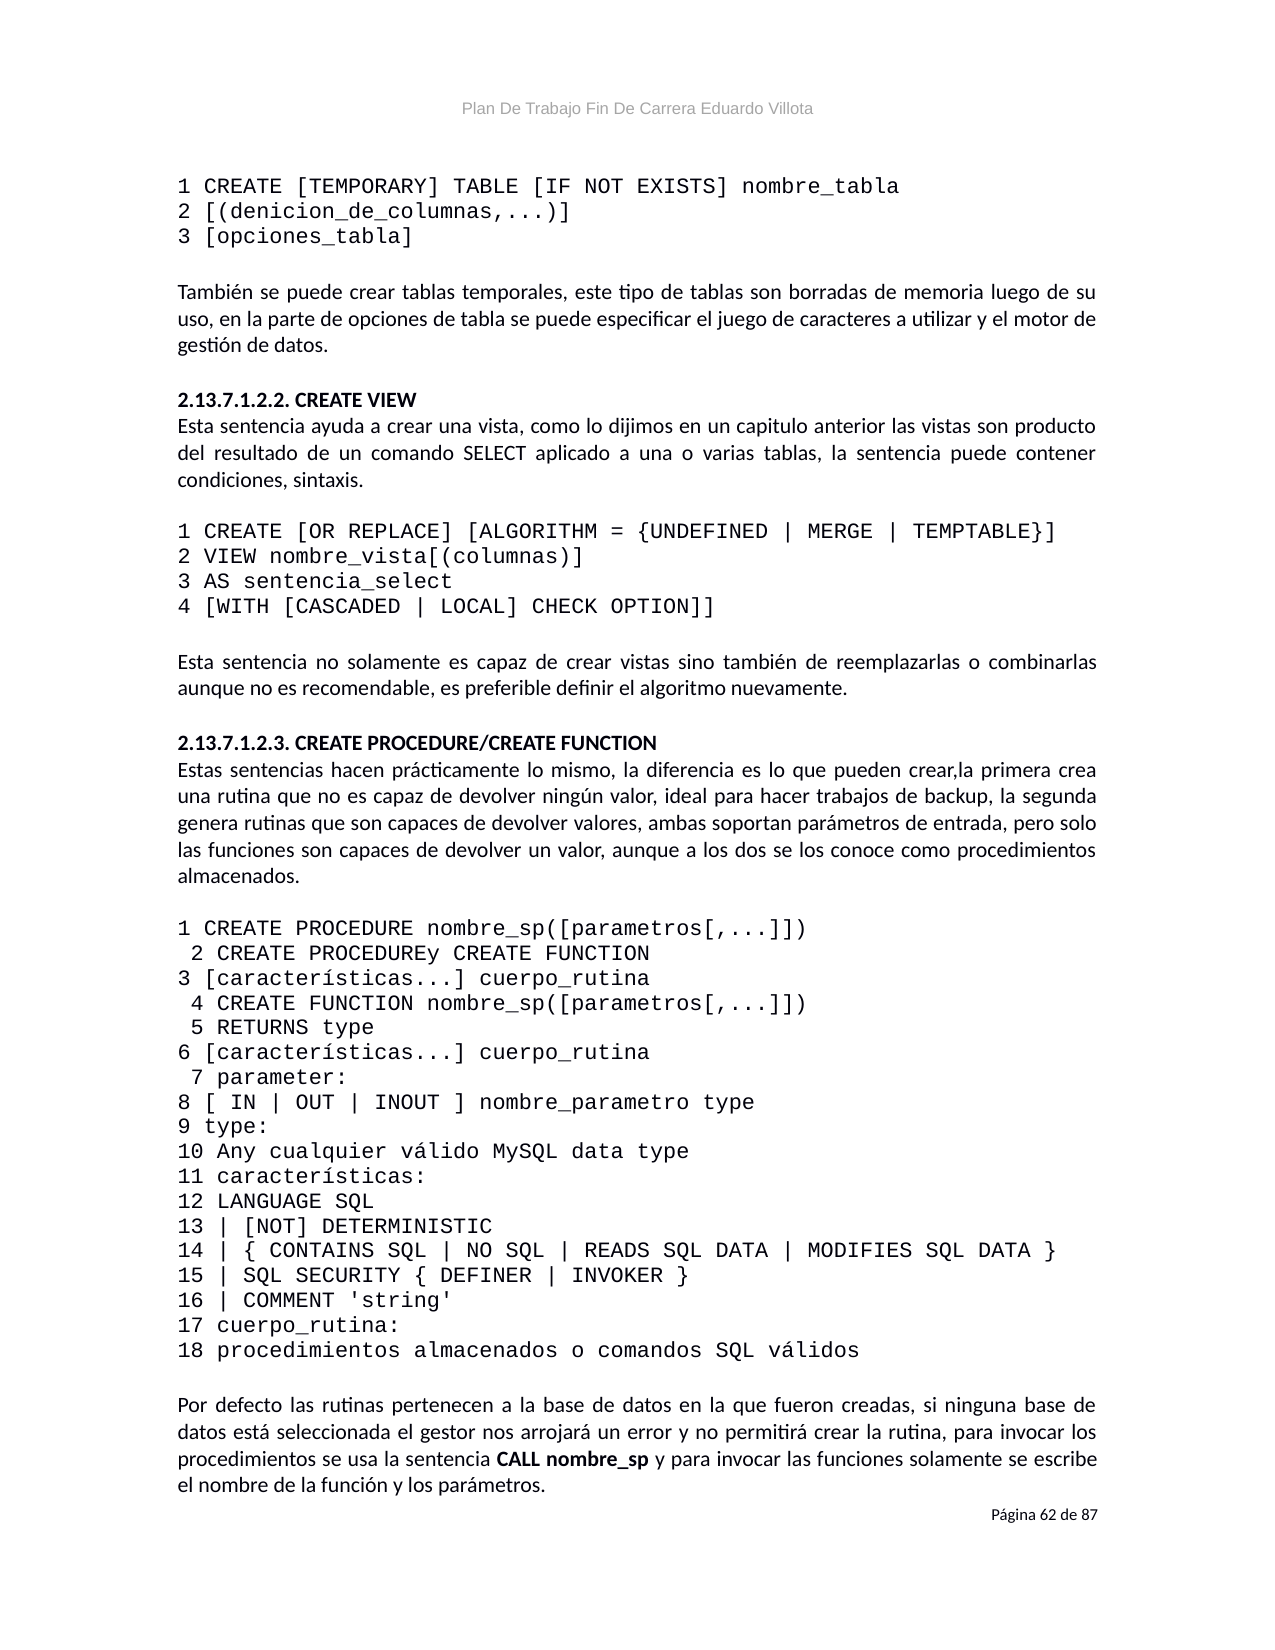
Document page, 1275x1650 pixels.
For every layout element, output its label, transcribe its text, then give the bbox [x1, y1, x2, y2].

text Esta sentencia no solamente es capaz de crear vistas sino también de reemplazarlas o combinarlas aunque no es recomendable, es preferible definir el algoritmo nuevamente. [177, 648, 1098, 701]
text 10 Any cualquier válido MySQL data type [177, 1140, 1098, 1165]
text 3 [opciones_tabla] [177, 225, 1098, 250]
text 3 [características...] cuerpo_rutina [177, 967, 1098, 992]
text 5 RETURNS type [177, 1016, 1098, 1041]
text 1 CREATE [TEMPORARY] TABLE [IF NOT EXISTS] nombre_tabla [177, 176, 1098, 200]
text 7 parameter: [177, 1066, 1098, 1091]
text 15 | SQL SECURITY { DEFINER | INVOKER } [177, 1264, 1098, 1289]
text 2.13.7.1.2.3. CREATE PROCEDURE/CREATE FUNCTION [177, 729, 1098, 756]
text 18 procedimientos almacenados o comandos SQL válidos [177, 1339, 1098, 1363]
text Por defecto las rutinas pertenecen a la base de datos en la que fueron creadas, si ninguna base de datos está seleccionada el gestor nos arrojará un error y no permitirá crear la rutina, para invocar los procedimientos se usa la sentencia CALL nombre_sp y para invocar las funciones solamente se escribe el nombre de la función y los parámetros. [177, 1392, 1098, 1498]
text 2 VIEW nombre_vista[(columnas)] [177, 546, 1098, 570]
text 2.13.7.1.2.2. CREATE VIEW [177, 386, 1098, 413]
text 16 | COMMENT 'string' [177, 1289, 1098, 1314]
text 17 cuerpo_rutina: [177, 1314, 1098, 1339]
text 6 [características...] cuerpo_rutina [177, 1041, 1098, 1066]
text 4 [WITH [CASCADED | LOCAL] CHECK OPTION]] [177, 595, 1098, 620]
text Estas sentencias hacen prácticamente lo mismo, la diferencia es lo que pueden crear,la primera crea una rutina que no es capaz de devolver ningún valor, ideal para hacer trabajos de backup, la segunda genera rutinas que son capaces de devolver valores, ambas soportan parámetros de entrada, pero solo las funciones son capaces de devolver un valor, aunque a los dos se los conoce como procedimientos almacenados. [177, 756, 1098, 889]
text 8 [ IN | OUT | INOUT ] nombre_parametro type [177, 1091, 1098, 1116]
text 14 | { CONTAINS SQL | NO SQL | READS SQL DATA | MODIFIES SQL DATA } [177, 1239, 1098, 1264]
text 2 CREATE PROCEDUREy CREATE FUNCTION [177, 942, 1098, 967]
text 4 CREATE FUNCTION nombre_sp([parametros[,...]]) [177, 992, 1098, 1016]
text 3 AS sentencia_select [177, 570, 1098, 595]
text 1 CREATE [OR REPLACE] [ALGORITHM = {UNDEFINED | MERGE | TEMPTABLE}] [177, 521, 1098, 546]
text 2 [(denicion_de_columnas,...)] [177, 200, 1098, 225]
text 9 type: [177, 1116, 1098, 1140]
text 11 características: [177, 1165, 1098, 1190]
text 12 LANGUAGE SQL [177, 1190, 1098, 1215]
text 13 | [NOT] DETERMINISTIC [177, 1215, 1098, 1239]
text Esta sentencia ayuda a crear una vista, como lo dijimos en un capitulo anterior las vistas son producto del resultado de un comando SELECT aplicado a una o varias tablas, la sentencia puede contener condiciones, sintaxis. [177, 413, 1098, 493]
text También se puede crear tablas temporales, este tipo de tablas son borradas de memoria luego de su uso, en la parte de opciones de tabla se puede especificar el juego de caracteres a utilizar y el motor de gestión de datos. [177, 278, 1098, 358]
text 1 CREATE PROCEDURE nombre_sp([parametros[,...]]) [177, 917, 1098, 942]
